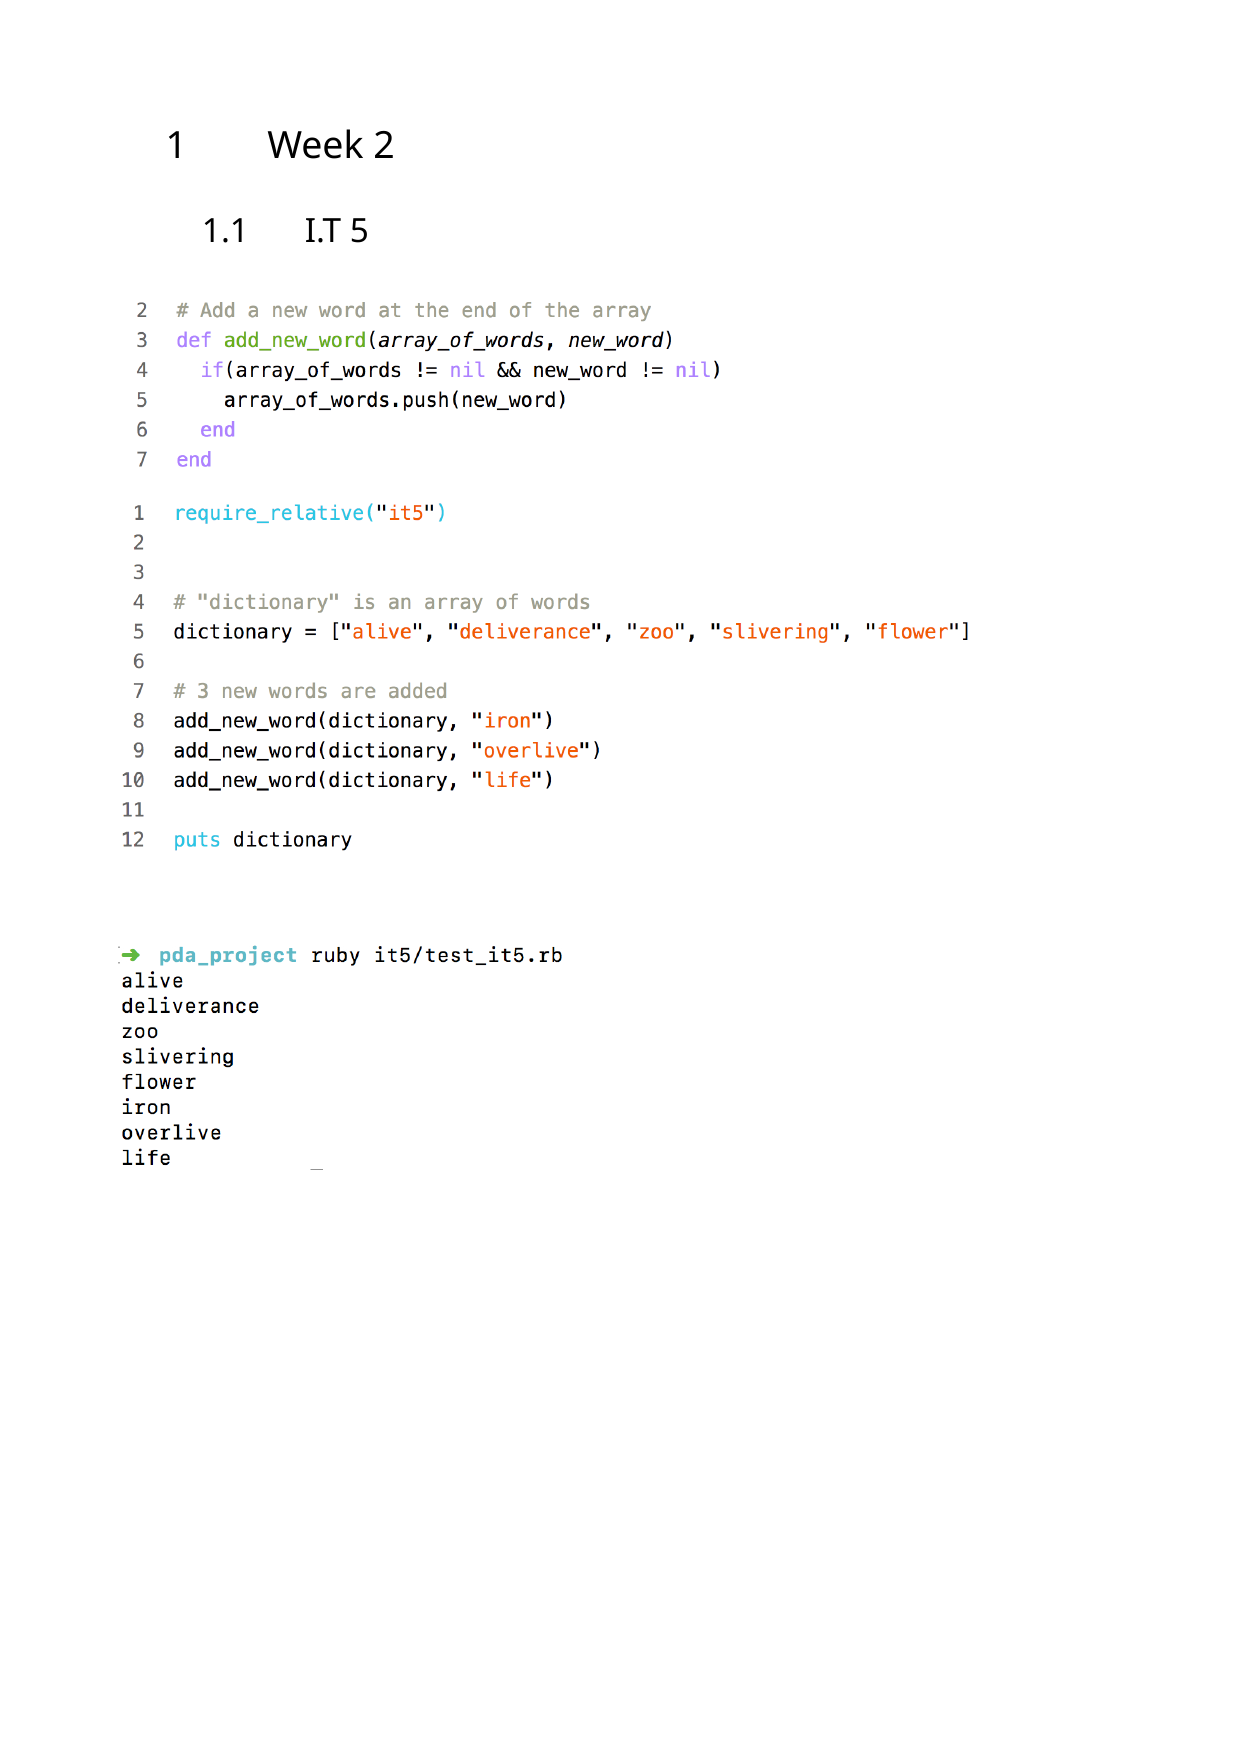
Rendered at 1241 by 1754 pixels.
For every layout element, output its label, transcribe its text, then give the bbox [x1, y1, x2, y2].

picture [118, 503, 1123, 856]
picture [118, 297, 1123, 475]
title I.T 5 [193, 207, 1122, 252]
picture [118, 942, 1123, 1170]
title Week 2 [156, 118, 1122, 169]
